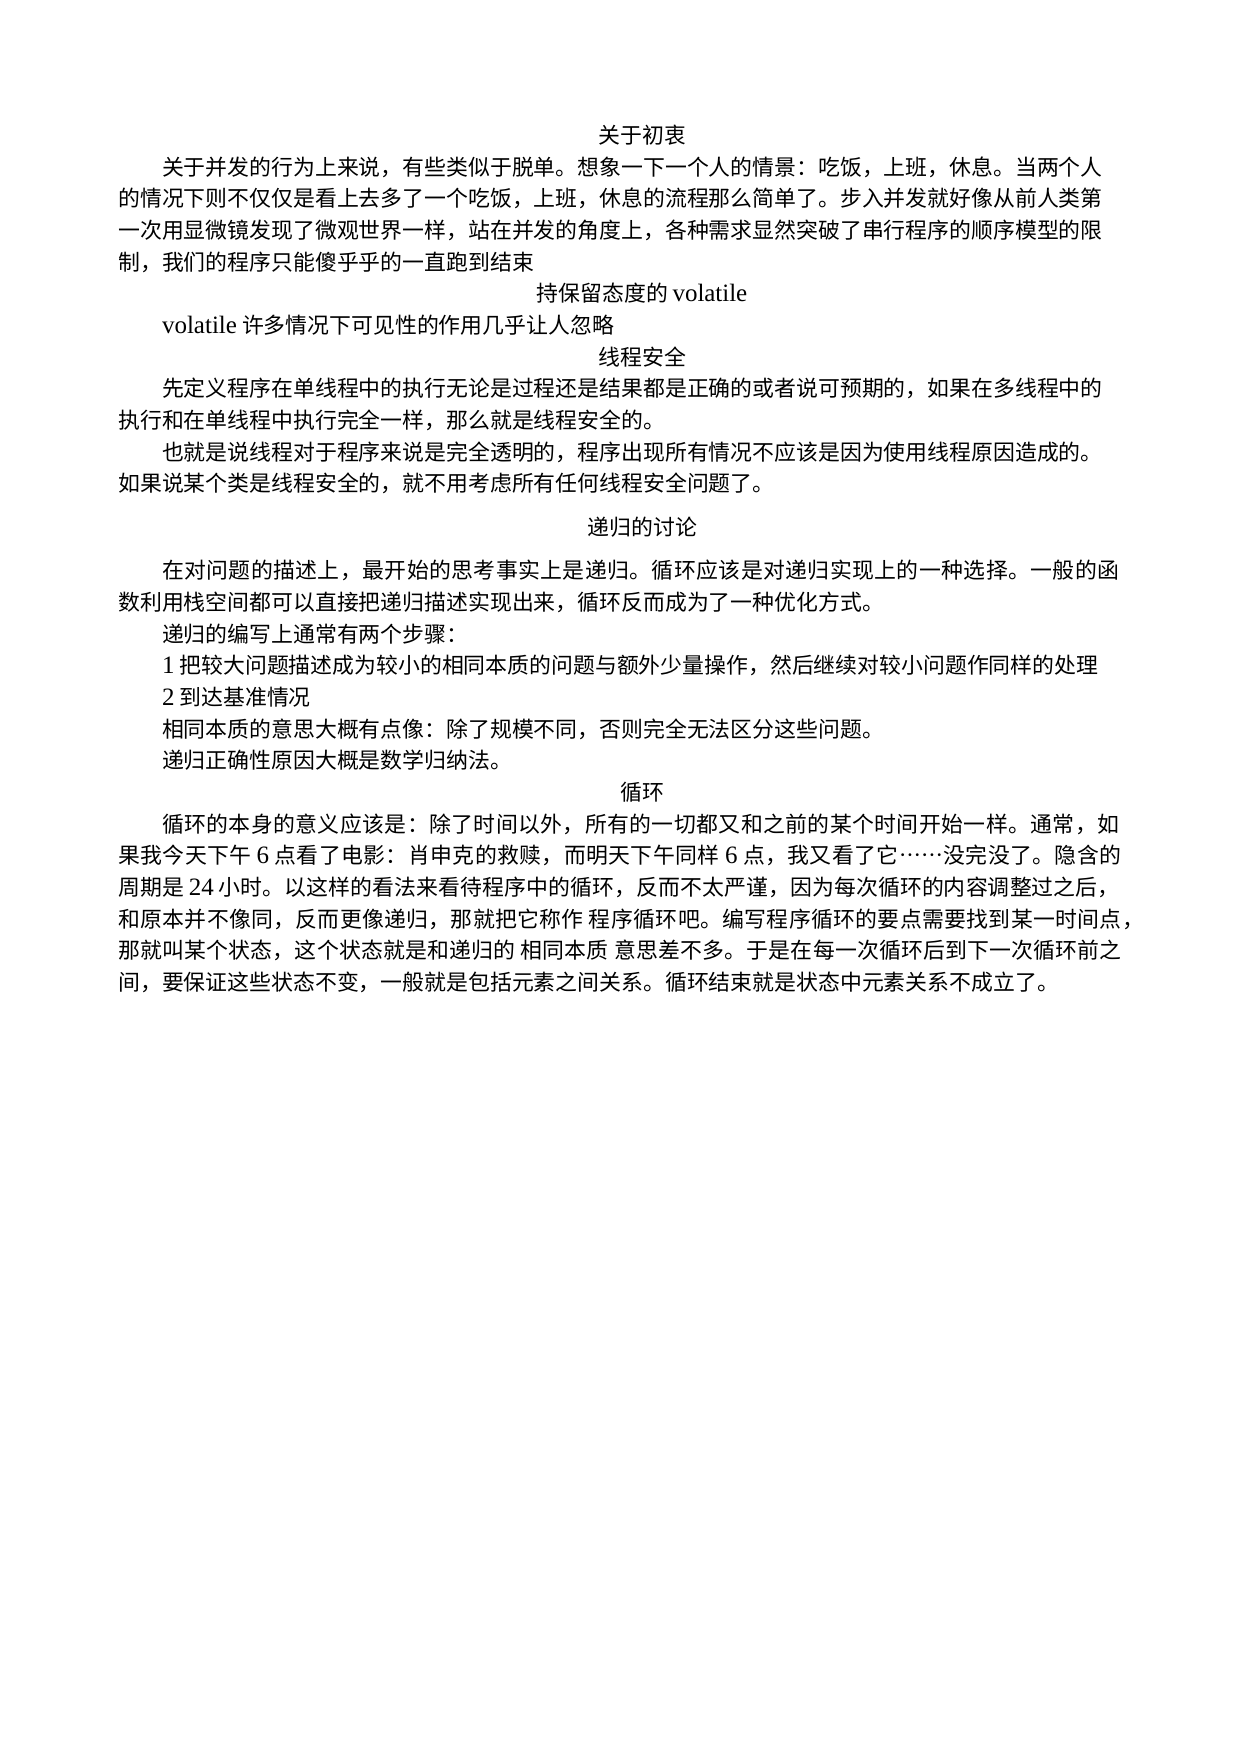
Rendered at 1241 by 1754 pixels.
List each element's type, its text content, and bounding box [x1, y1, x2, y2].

text 如果说某个类是线程安全的，就不用考虑所有任何线程安全问题了。 [118, 466, 1122, 498]
text 循环 [118, 775, 1122, 807]
text 递归的编写上通常有两个步骤： [118, 617, 1122, 648]
text 循环的本身的意义应该是：除了时间以外，所有的一切都又和之前的某个时间开始一样。通常，如果我今天下午6点看了电影：肖申克的救赎，而明天下午同样6点，我又看了它……没完没了。隐含的周期是24小时。以这样的看法来看待程序中的循环，反而不太严谨，因为每次循环的内容调整过之后，和原本并不像同，反而更像递归，那就把它称作 程序循环吧。编写程序循环的要点需要找到某一时间点，那就叫某个状态，这个状态就是和递归的 相同本质 意思差不多。于是在每一次循环后到下一次循环前之间，要保证这些状态不变，一般就是包括元素之间关系。循环结束就是状态中元素关系不成立了。 [118, 807, 1122, 997]
text 在对问题的描述上，最开始的思考事实上是递归。循环应该是对递归实现上的一种选择。一般的函数利用栈空间都可以直接把递归描述实现出来，循环反而成为了一种优化方式。 [118, 553, 1122, 617]
text 关于初衷 [118, 118, 1122, 150]
text 递归正确性原因大概是数学归纳法。 [118, 743, 1122, 775]
text 线程安全 [118, 340, 1122, 371]
text 递归的讨论 [162, 510, 1122, 542]
text 1把较大问题描述成为较小的相同本质的问题与额外少量操作，然后继续对较小问题作同样的处理 [118, 648, 1122, 680]
text 关于并发的行为上来说，有些类似于脱单。想象一下一个人的情景：吃饭，上班，休息。当两个人的情况下则不仅仅是看上去多了一个吃饭，上班，休息的流程那么简单了。步入并发就好像从前人类第一次用显微镜发现了微观世界一样，站在并发的角度上，各种需求显然突破了串行程序的顺序模型的限制，我们的程序只能傻乎乎的一直跑到结束 [118, 150, 1122, 276]
text volatile许多情况下可见性的作用几乎让人忽略 [118, 308, 1122, 340]
text 相同本质的意思大概有点像：除了规模不同，否则完全无法区分这些问题。 [118, 712, 1122, 743]
text 2到达基准情况 [118, 680, 1122, 712]
text 先定义程序在单线程中的执行无论是过程还是结果都是正确的或者说可预期的，如果在多线程中的执行和在单线程中执行完全一样，那么就是线程安全的。 [118, 371, 1122, 435]
text 持保留态度的volatile [118, 276, 1122, 308]
text 也就是说线程对于程序来说是完全透明的，程序出现所有情况不应该是因为使用线程原因造成的。 [118, 435, 1122, 466]
